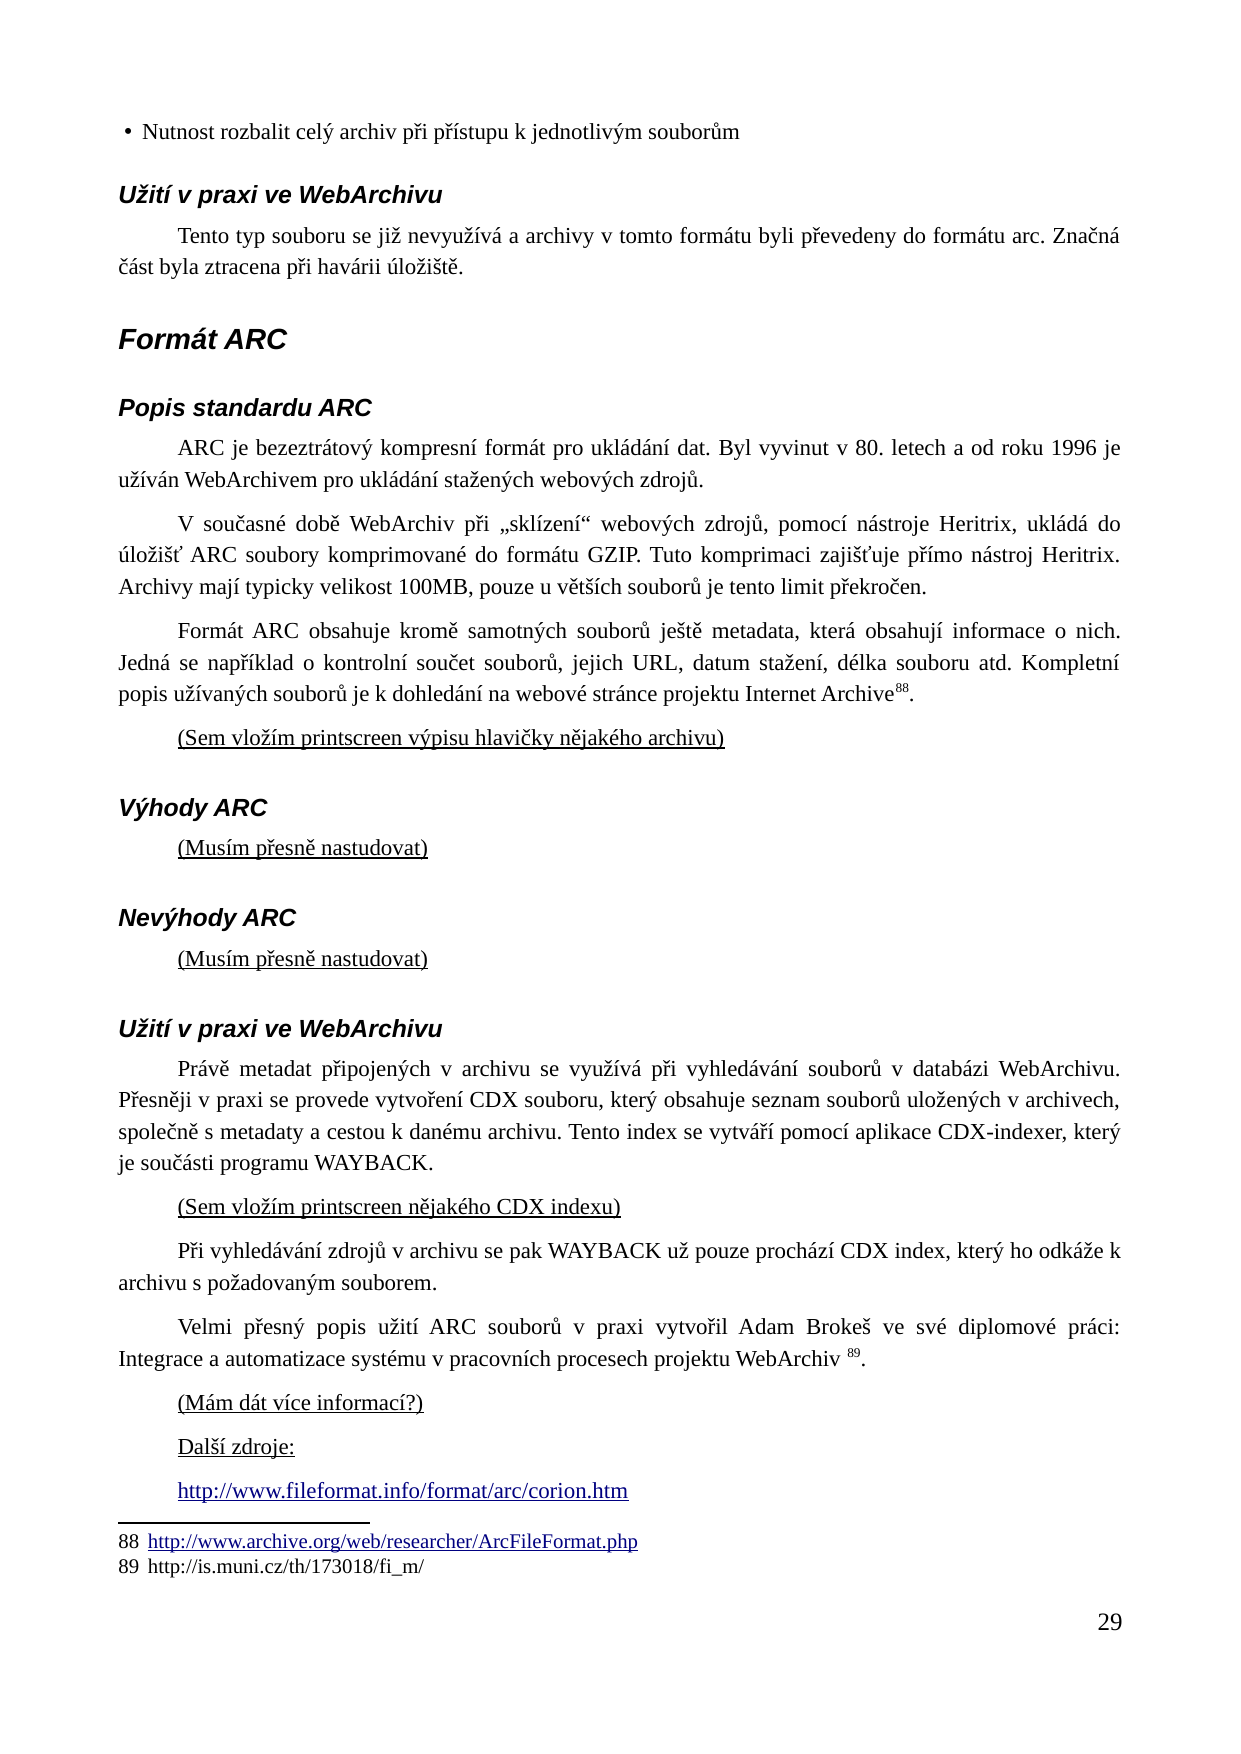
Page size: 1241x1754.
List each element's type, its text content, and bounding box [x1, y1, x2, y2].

text http://www.archive.org/web/researcher/ArcFileFormat.php [118, 1529, 1122, 1553]
text (Sem vložím printscreen výpisu hlavičky nějakého archivu) [118, 724, 1122, 751]
text Velmi přesný popis užití ARC souborů v praxi vytvořil Adam Brokeš ve své diplomové práci: Integrace a automatizace systému v pracovních procesech projektu WebArchiv . [118, 1313, 1122, 1371]
text V současné době WebArchiv při „sklízení“ webových zdrojů, pomocí nástroje Heritrix, ukládá do úložišť ARC soubory komprimované do formátu GZIP. Tuto komprimaci zajišťuje přímo nástroj Heritrix. Archivy mají typicky velikost 100MB, pouze u větších souborů je tento limit překročen. [118, 510, 1122, 599]
text Tento typ souboru se již nevyužívá a archivy v tomto formátu byli převedeny do formátu arc. Značná část byla ztracena při havárii úložiště. [118, 222, 1122, 279]
list Nutnost rozbalit celý archiv při přístupu k jednotlivým souborům [124, 118, 1122, 144]
subtitle Nevýhody ARC [118, 903, 1122, 932]
subtitle Popis standardu ARC [118, 393, 1122, 422]
text http://www.fileformat.info/format/arc/corion.htm [118, 1477, 1122, 1503]
text Právě metadat připojených v archivu se využívá při vyhledávání souborů v databázi WebArchivu. Přesněji v praxi se provede vytvoření CDX souboru, který obsahuje seznam souborů uložených v archivech, společně s metadaty a cestou k danému archivu. Tento index se vytváří pomocí aplikace CDX-indexer, který je součásti programu WAYBACK. [118, 1055, 1122, 1176]
subtitle Formát ARC [118, 322, 1122, 356]
text Další zdroje: [118, 1433, 1122, 1459]
text http://is.muni.cz/th/173018/fi_m/ [118, 1553, 1122, 1578]
subtitle Výhody ARC [118, 793, 1122, 822]
text ARC je bezeztrátový kompresní formát pro ukládání dat. Byl vyvinut v 80. letech a od roku 1996 je užíván WebArchivem pro ukládání stažených webových zdrojů. [118, 434, 1122, 492]
text Formát ARC obsahuje kromě samotných souborů ještě metadata, která obsahují informace o nich. Jedná se například o kontrolní součet souborů, jejich URL, datum stažení, délka souboru atd. Kompletní popis užívaných souborů je k dohledání na webové stránce projektu Internet Archive. [118, 617, 1122, 707]
text (Mám dát více informací?) [118, 1389, 1122, 1415]
text (Sem vložím printscreen nějakého CDX indexu) [118, 1193, 1122, 1220]
text (Musím přesně nastudovat) [118, 834, 1122, 861]
text Při vyhledávání zdrojů v archivu se pak WAYBACK už pouze prochází CDX index, který ho odkáže k archivu s požadovaným souborem. [118, 1237, 1122, 1295]
text (Musím přesně nastudovat) [118, 944, 1122, 971]
subtitle Užití v praxi ve WebArchivu [118, 181, 1122, 209]
subtitle Užití v praxi ve WebArchivu [118, 1014, 1122, 1042]
